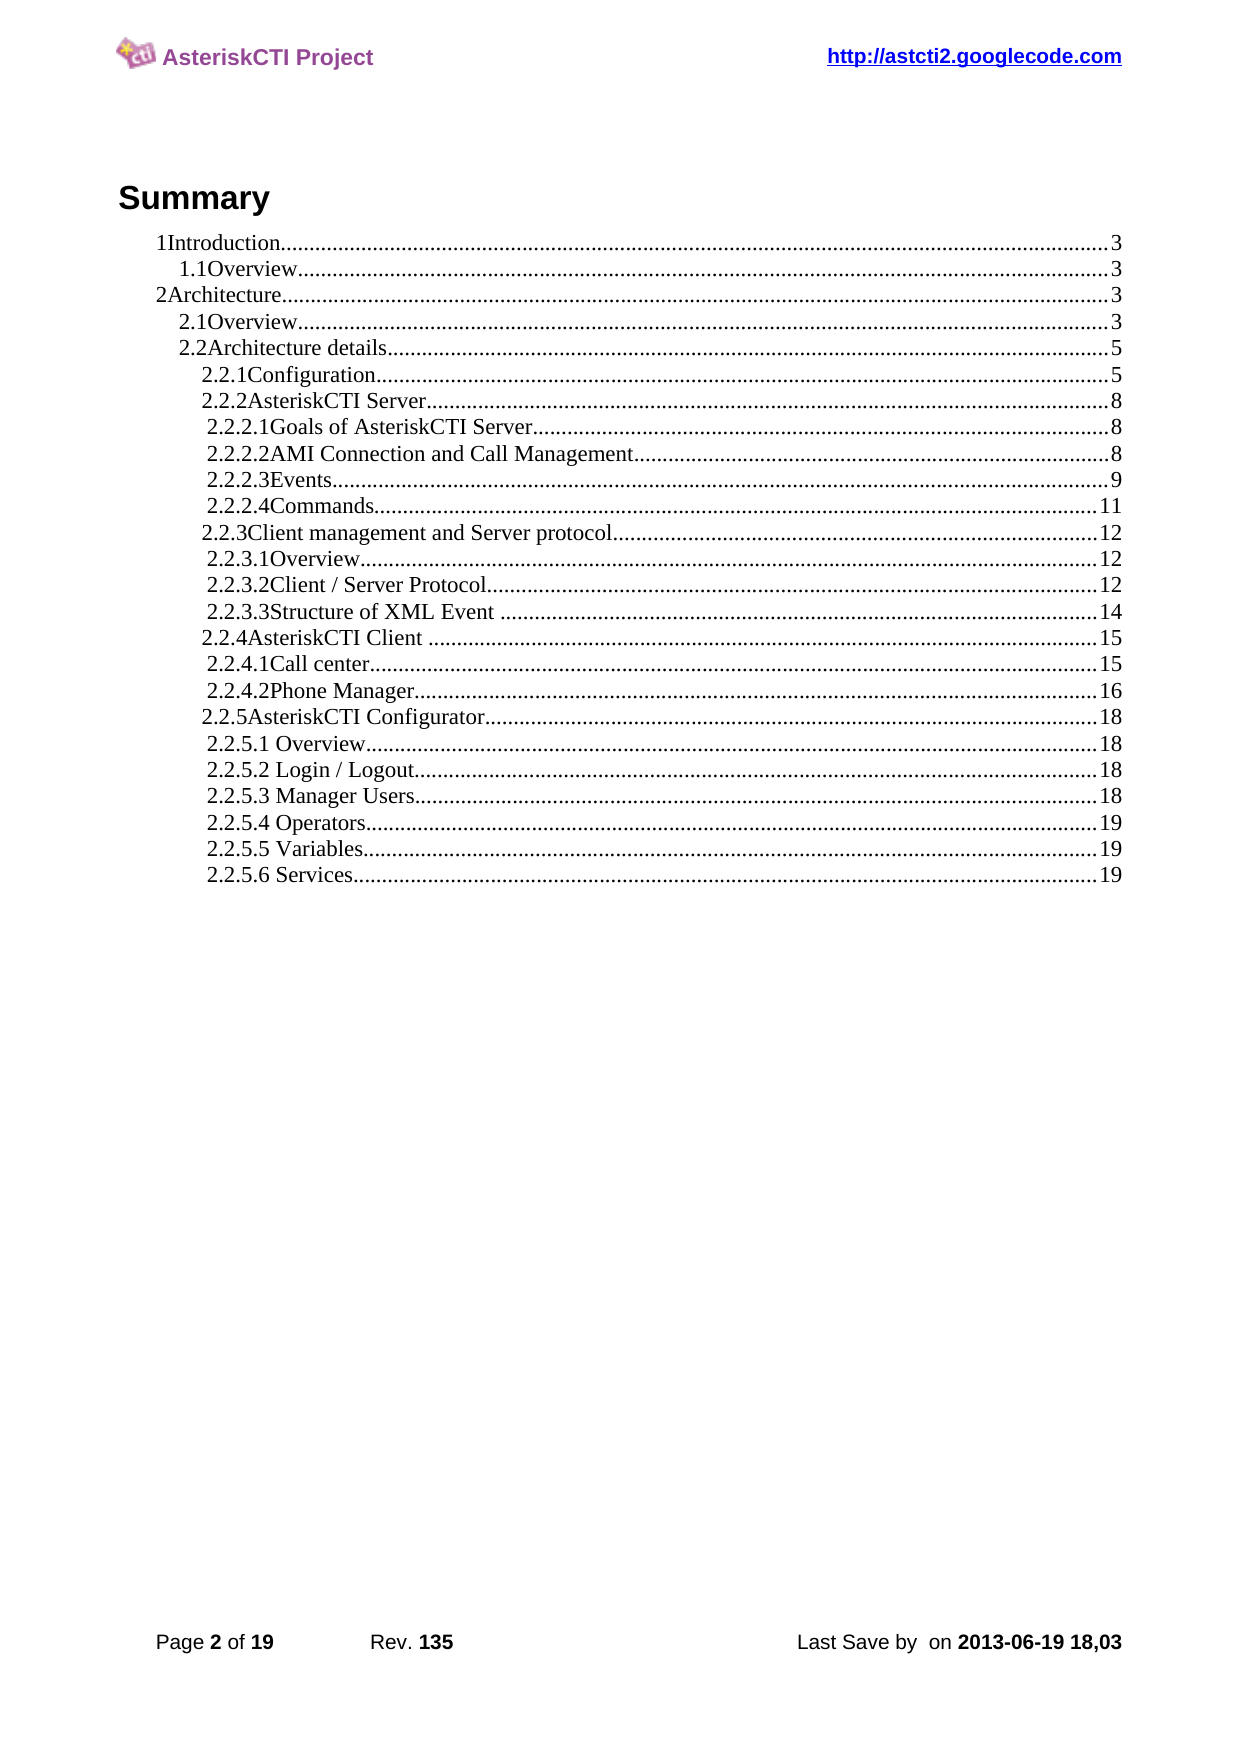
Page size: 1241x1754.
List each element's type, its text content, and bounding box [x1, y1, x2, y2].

text 2.2.2.1Goals of AsteriskCTI Server 8 [207, 413, 1122, 440]
text 2.2Architecture details 5 [141, 334, 1122, 361]
text 2.2.5.5 Variables 19 [207, 835, 1122, 861]
text 2.2.4.2Phone Manager 16 [207, 677, 1122, 703]
text 2.2.3.1Overview 12 [207, 545, 1122, 571]
text 2.2.5.6 Services 19 [207, 861, 1122, 888]
text 2.2.3.2Client / Server Protocol 12 [207, 571, 1122, 598]
text 2.2.4.1Call center 15 [207, 651, 1122, 677]
text 2.2.2AsteriskCTI Server 8 [164, 387, 1122, 413]
text 2.2.2.4Commands 11 [207, 492, 1122, 519]
picture [116, 34, 157, 74]
text 2Architecture 3 [118, 282, 1122, 308]
text 2.2.5.1 Overview 18 [207, 729, 1122, 756]
text 1Introduction 3 [118, 229, 1122, 255]
text 2.2.5AsteriskCTI Configurator 18 [164, 703, 1122, 729]
text 2.2.4AsteriskCTI Client 15 [164, 624, 1122, 651]
text 2.2.3.3Structure of XML Event 14 [207, 598, 1122, 624]
text 2.2.2.3Events 9 [207, 466, 1122, 492]
text 2.2.2.2AMI Connection and Call Management 8 [207, 440, 1122, 466]
text 2.2.5.2 Login / Logout 18 [207, 756, 1122, 782]
text 2.2.1Configuration 5 [164, 361, 1122, 387]
text 2.2.3Client management and Server protocol 12 [164, 519, 1122, 545]
text 2.2.5.4 Operators 19 [207, 809, 1122, 835]
text 1.1Overview 3 [141, 255, 1122, 282]
subtitle Summary [118, 178, 1122, 216]
text 2.2.5.3 Manager Users 18 [207, 782, 1122, 809]
text 2.1Overview 3 [141, 308, 1122, 334]
